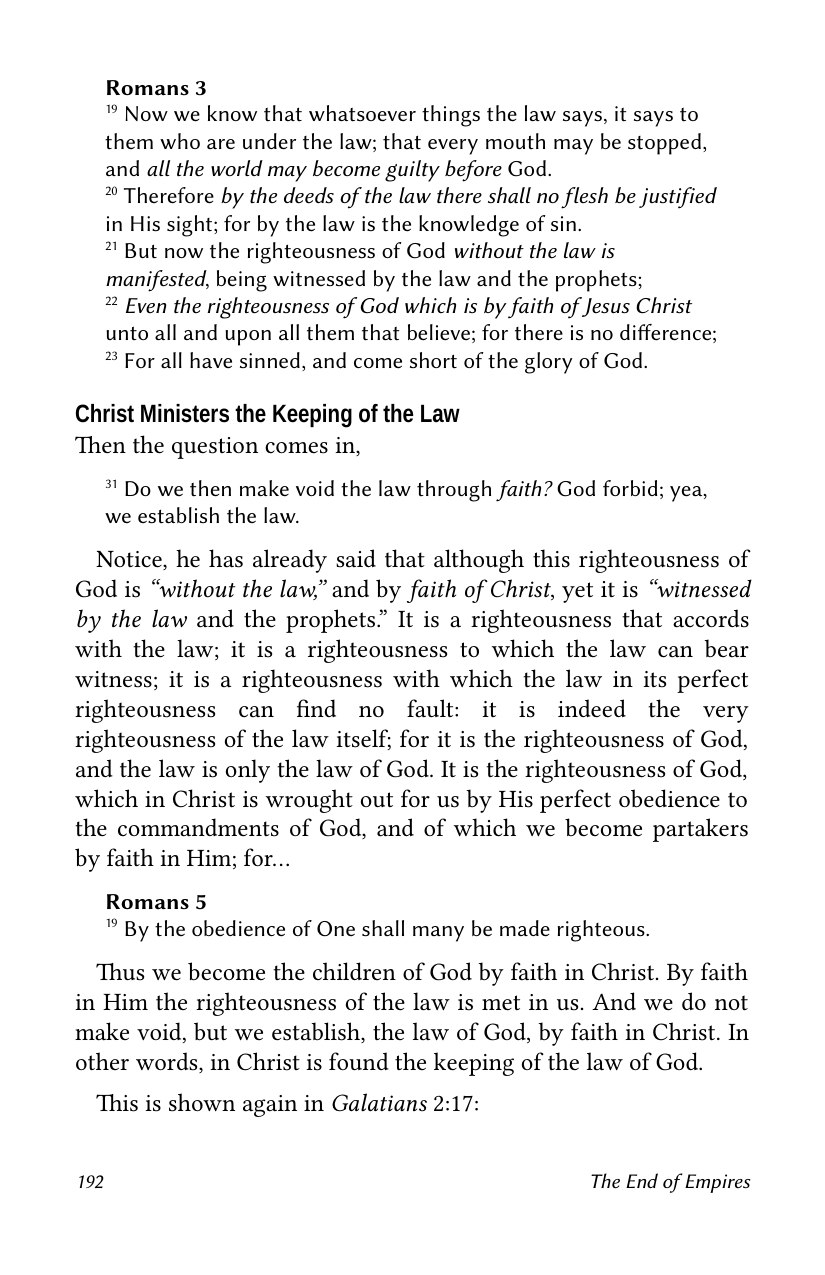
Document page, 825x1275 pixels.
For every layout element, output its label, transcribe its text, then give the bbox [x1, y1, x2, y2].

text 19 Now we know that whatsoever things the law says, it says to them who are under the law; that every mouth may be stopped, and all the world may become guilty before God. [105, 101, 720, 182]
text Then the question comes in, [75, 431, 750, 459]
text 21 But now the righteousness of God without the law is manifested, being witnessed by the law and the prophets; [105, 238, 720, 292]
text This is shown again in Galatians 2:17: [75, 1089, 750, 1118]
text Romans 5 [105, 889, 750, 915]
text 22 Even the righteousness of God which is by faith of Jesus Christ unto all and upon all them that believe; for there is no difference; [105, 293, 720, 346]
text 31 Do we then make void the law through faith? God forbid; yea, we establish the law. [105, 476, 720, 529]
text 20 Therefore by the deeds of the law there shall no flesh be justified in His sight; for by the law is the knowledge of sin. [105, 183, 720, 237]
text 19 By the obedience of One shall many be made righteous. [105, 915, 720, 942]
text Notice, he has already said that although this righteousness of God is “without the law,” and by faith of Christ, yet it is “witnessed by the law and the prophets.” It is a righteousness that accords with the law; it is a righteousness to which the law can bear witness; it is a righteousness with which the law in its perfect righteousness can find no fault: it is indeed the very righteousness of the law itself; for it is the righteousness of God, and the law is only the law of God. It is the righteousness of God, which in Christ is wrought out for us by His perfect obedience to the commandments of God, and of which we become partakers by faith in Him; for... [75, 545, 750, 873]
text 23 For all have sinned, and come short of the glory of God. [105, 348, 720, 374]
text Thus we become the children of God by faith in Christ. By faith in Him the righteousness of the law is met in us. And we do not make void, but we establish, the law of God, by faith in Christ. In other words, in Christ is found the keeping of the law of God. [75, 958, 750, 1076]
subtitle Christ Ministers the Keeping of the Law [75, 399, 750, 428]
text Romans 3 [105, 75, 750, 101]
